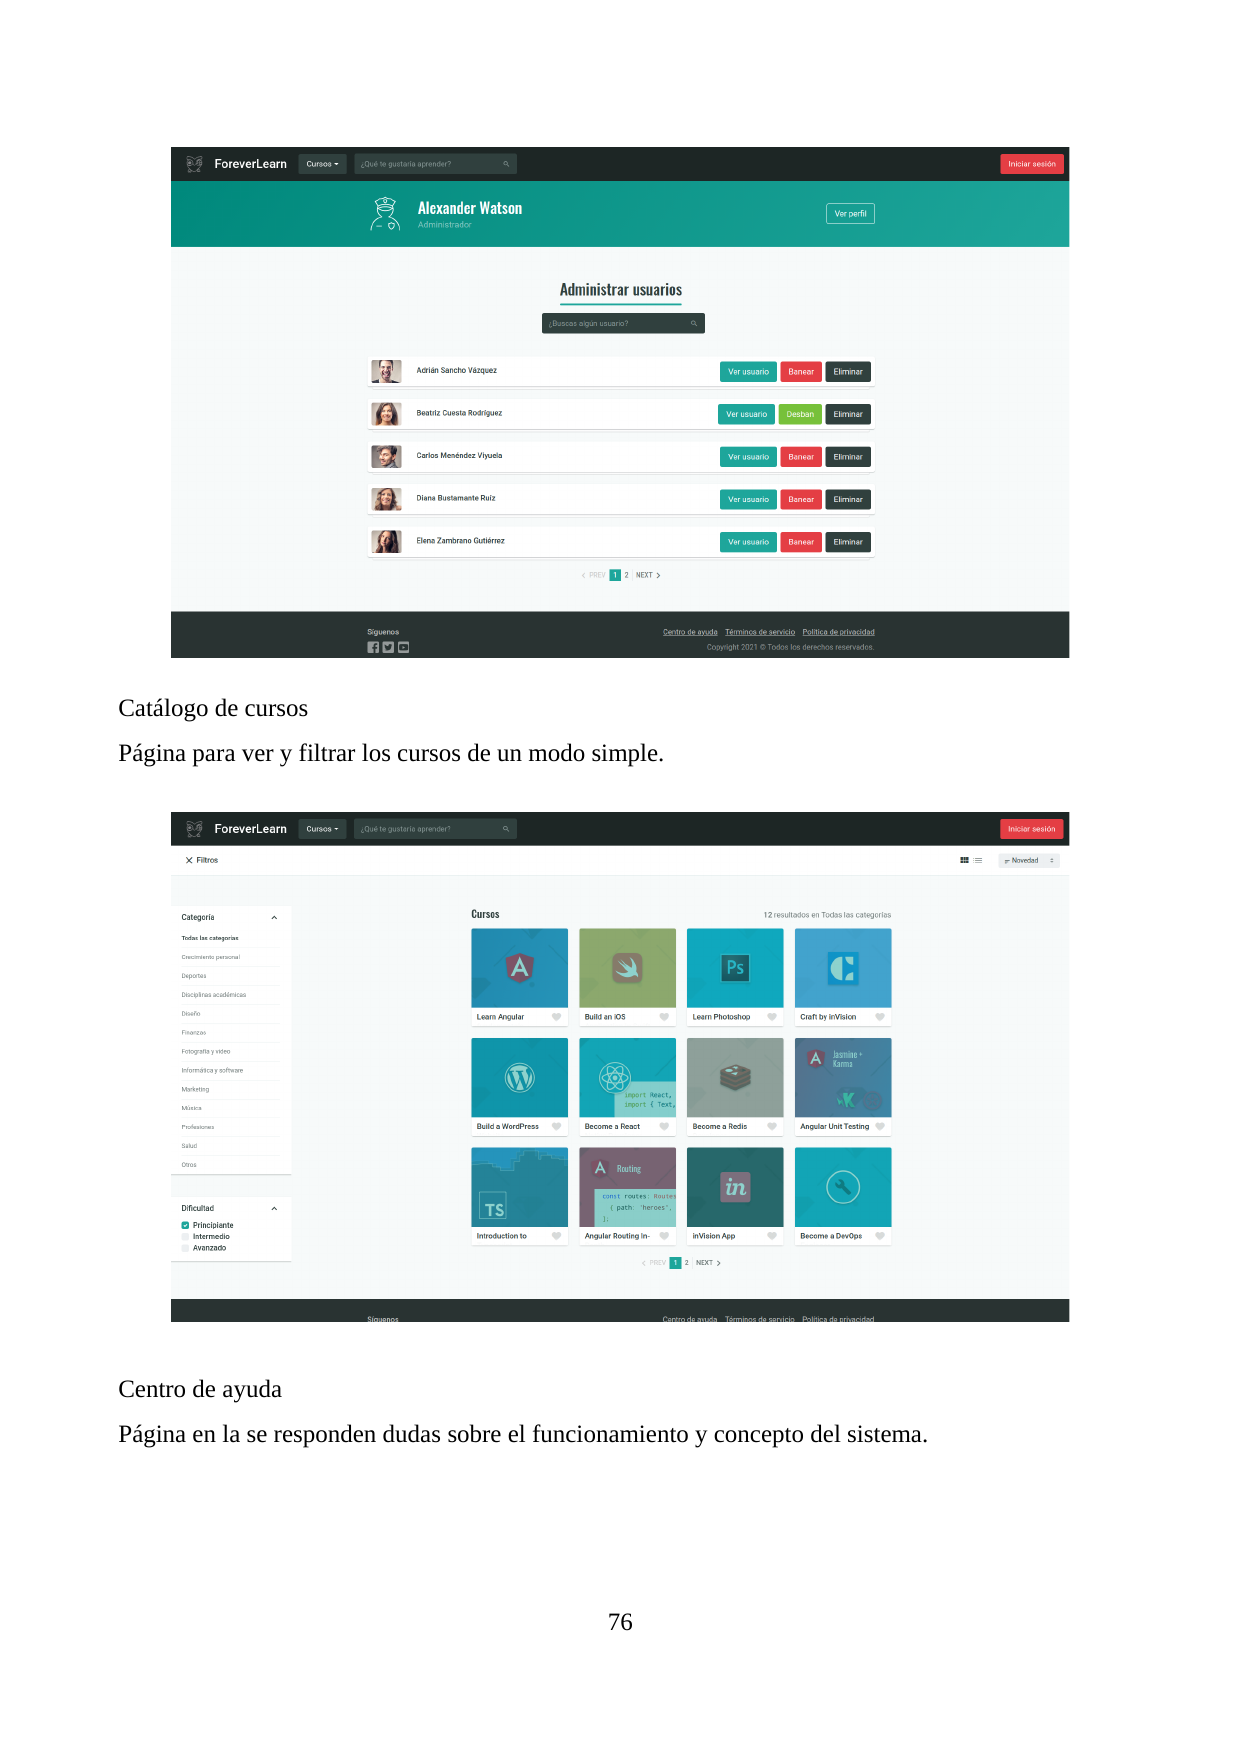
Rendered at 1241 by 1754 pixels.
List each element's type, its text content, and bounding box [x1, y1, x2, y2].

text Catálogo de cursos [118, 693, 1017, 721]
picture [171, 812, 1070, 1322]
text Página en la se responden dudas sobre el funcionamiento y concepto del sistema. [118, 1419, 1017, 1448]
picture [171, 147, 1070, 658]
text Página para ver y filtrar los cursos de un modo simple. [118, 738, 1017, 767]
text Centro de ayuda [118, 1374, 1017, 1403]
